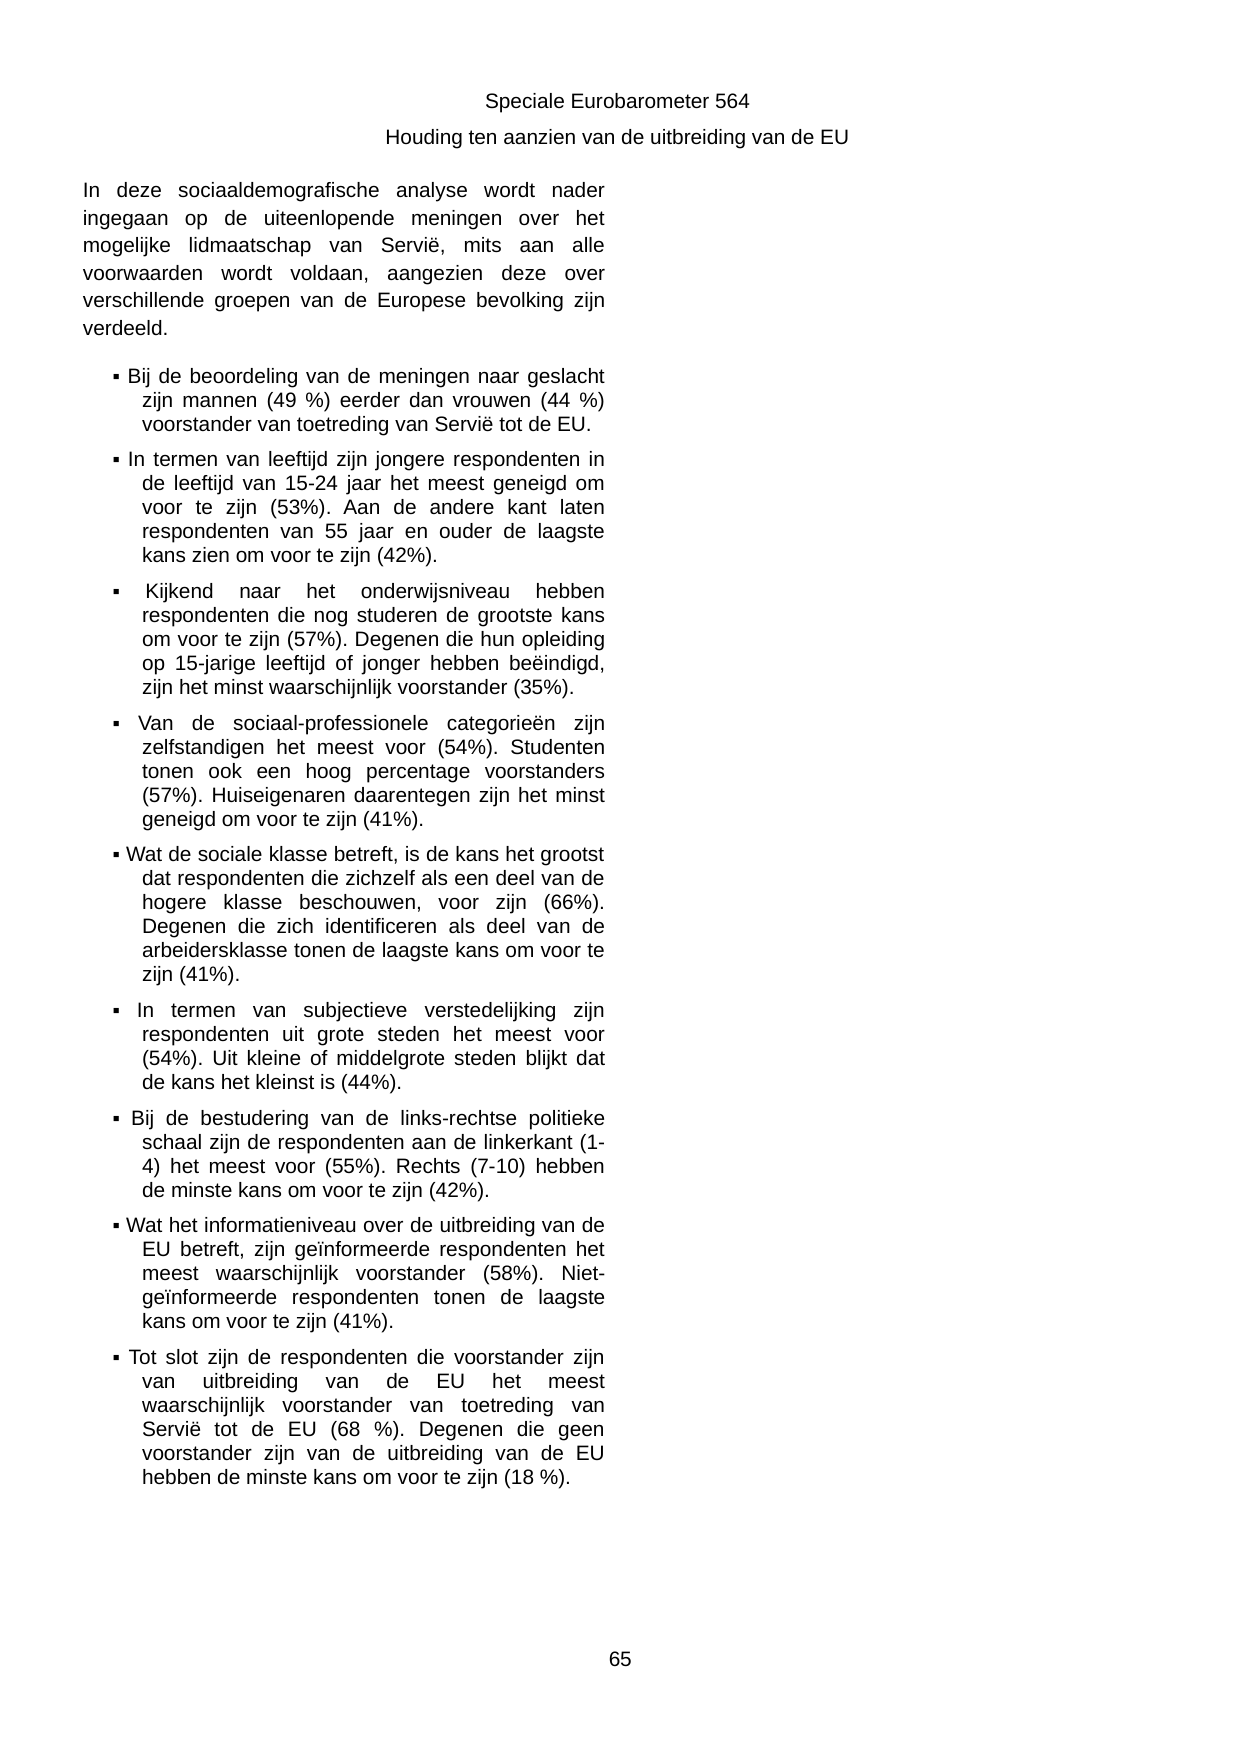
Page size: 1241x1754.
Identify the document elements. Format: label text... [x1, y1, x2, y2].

text ▪ Tot slot zijn de respondenten die voorstander zijn van uitbreiding van de EU het meest waarschijnlijk voorstander van toetreding van Servië tot de EU (68 %). Degenen die geen voorstander zijn van de uitbreiding van de EU hebben de minste kans om voor te zijn (18 %). [112, 1345, 605, 1489]
text ▪ Wat de sociale klasse betreft, is de kans het grootst dat respondenten die zichzelf als een deel van de hogere klasse beschouwen, voor zijn (66%). Degenen die zich identificeren als deel van de arbeidersklasse tonen de laagste kans om voor te zijn (41%). [112, 842, 605, 986]
text ▪ In termen van subjectieve verstedelijking zijn respondenten uit grote steden het meest voor (54%). Uit kleine of middelgrote steden blijkt dat de kans het kleinst is (44%). [112, 998, 605, 1094]
text ▪ In termen van leeftijd zijn jongere respondenten in de leeftijd van 15-24 jaar het meest geneigd om voor te zijn (53%). Aan de andere kant laten respondenten van 55 jaar en ouder de laagste kans zien om voor te zijn (42%). [112, 447, 605, 567]
text ▪ Kijkend naar het onderwijsniveau hebben respondenten die nog studeren de grootste kans om voor te zijn (57%). Degenen die hun opleiding op 15-jarige leeftijd of jonger hebben beëindigd, zijn het minst waarschijnlijk voorstander (35%). [112, 579, 605, 699]
text ▪ Van de sociaal-professionele categorieën zijn zelfstandigen het meest voor (54%). Studenten tonen ook een hoog percentage voorstanders (57%). Huiseigenaren daarentegen zijn het minst geneigd om voor te zijn (41%). [112, 711, 605, 830]
text ▪ Bij de bestudering van de links-rechtse politieke schaal zijn de respondenten aan de linkerkant (1-4) het meest voor (55%). Rechts (7-10) hebben de minste kans om voor te zijn (42%). [112, 1106, 605, 1201]
text ▪ Bij de beoordeling van de meningen naar geslacht zijn mannen (49 %) eerder dan vrouwen (44 %) voorstander van toetreding van Servië tot de EU. [112, 363, 605, 435]
text In deze sociaaldemografische analyse wordt nader ingegaan op de uiteenlopende meningen over het mogelijke lidmaatschap van Servië, mits aan alle voorwaarden wordt voldaan, aangezien deze over verschillende groepen van de Europese bevolking zijn verdeeld. [83, 178, 605, 339]
text ▪ Wat het informatieniveau over de uitbreiding van de EU betreft, zijn geïnformeerde respondenten het meest waarschijnlijk voorstander (58%). Niet-geïnformeerde respondenten tonen de laagste kans om voor te zijn (41%). [112, 1213, 605, 1333]
